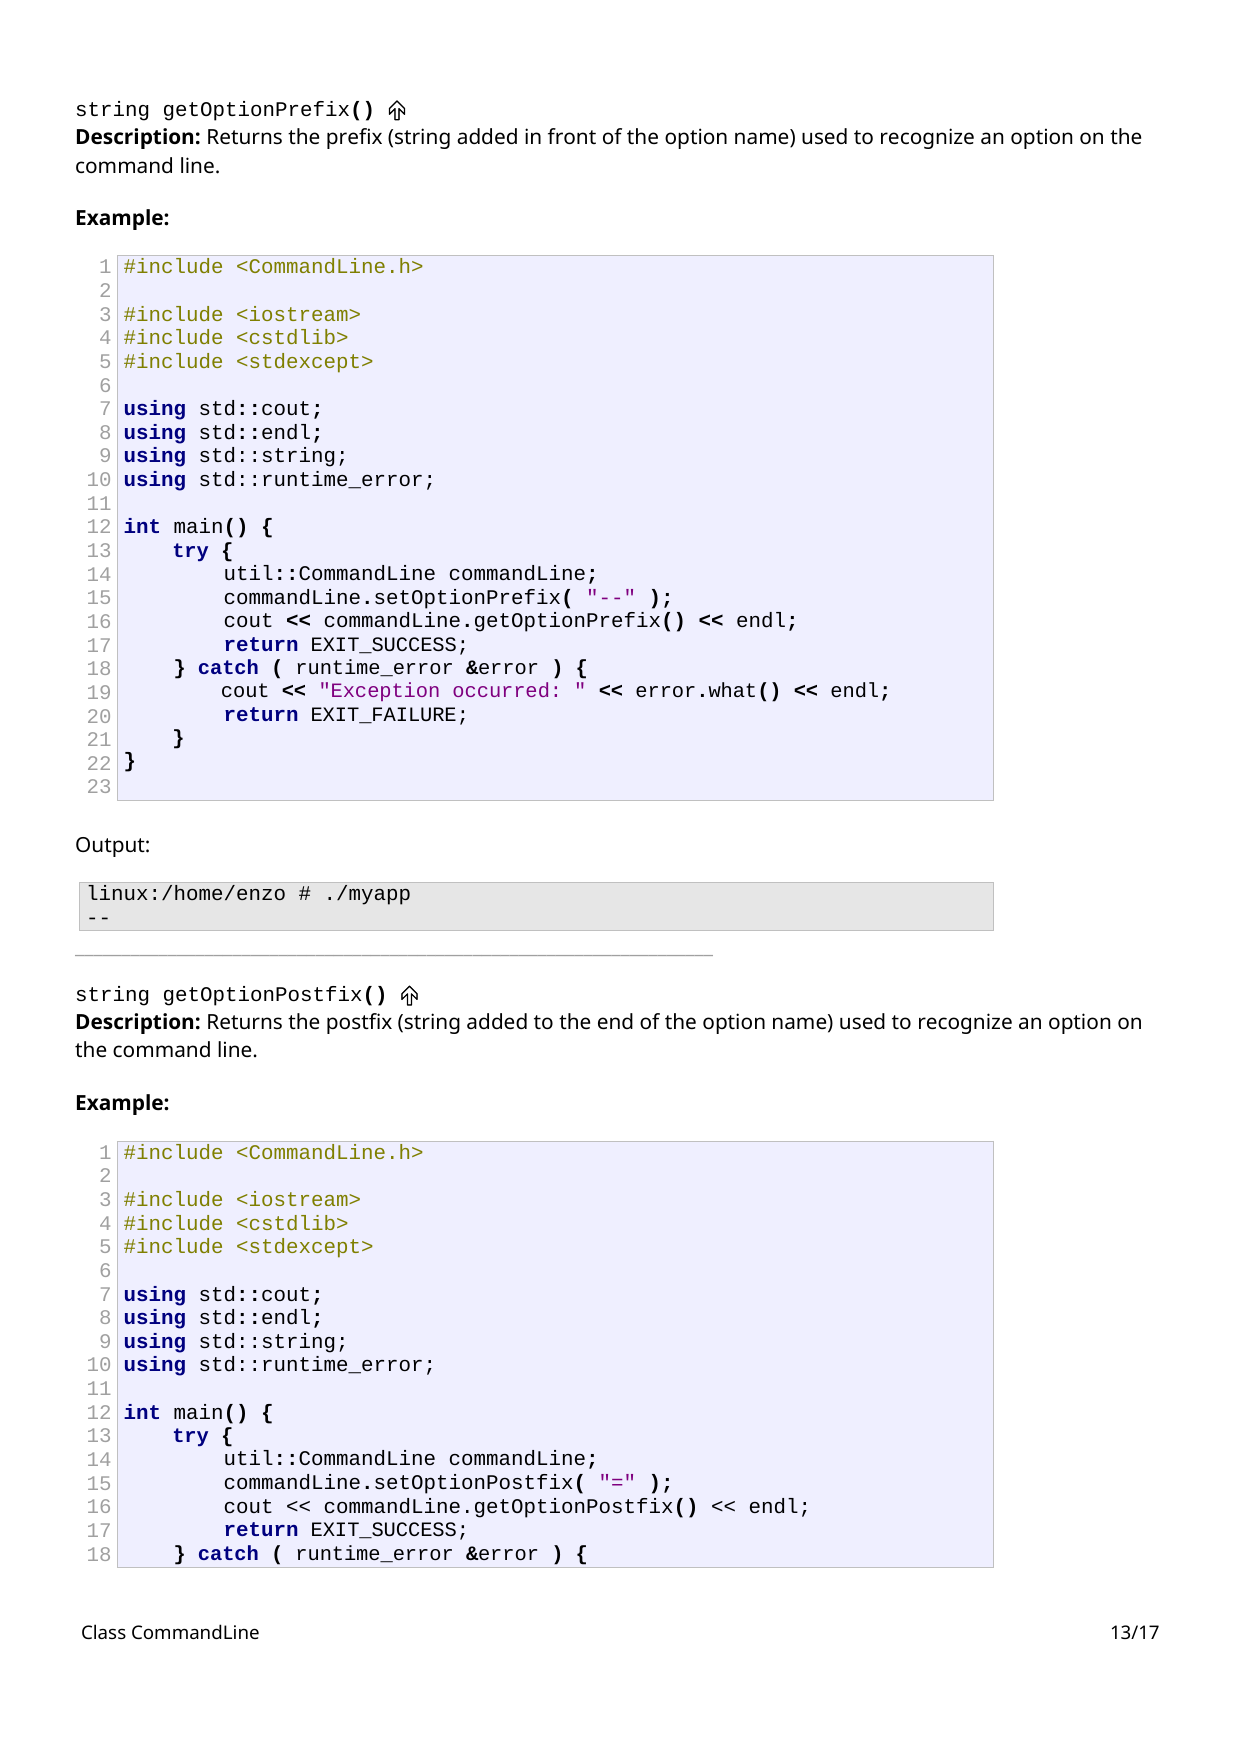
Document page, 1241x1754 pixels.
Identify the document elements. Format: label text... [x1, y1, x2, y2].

table_header #include <CommandLine.h> #include <iostream> #include <cstdlib> #include <stdexcept> using std::cout; using std::endl; using std::string; using std::runtime_error; int main() { try { util::CommandLine commandLine; commandLine.setOptionPrefix( "--" ); cout << commandLine.getOptionPrefix() << endl; return EXIT_SUCCESS; } catch ( runtime_error &error ) { cout << "Exception occurred: " << error.what() << endl; return EXIT_FAILURE; } } [118, 256, 993, 800]
text Description: Returns the postfix (string added to the end of the option name) used to recognize an option on the command line. [75, 1007, 1165, 1088]
text Description: Returns the prefix (string added in front of the option name) used to recognize an option on the command line. [75, 122, 1165, 179]
table_header 1 2 3 4 5 6 7 8 9 10 11 12 13 14 15 16 17 18 19 20 21 22 23 [80, 255, 117, 800]
text string getOptionPrefix()  [75, 75, 1165, 122]
table_header linux:/home/enzo # ./myapp -- [80, 883, 993, 930]
text Example: [75, 203, 1165, 255]
text string getOptionPostfix()  [75, 960, 1165, 1007]
table_header #include <CommandLine.h> #include <iostream> #include <cstdlib> #include <stdexcept> using std::cout; using std::endl; using std::string; using std::runtime_error; int main() { try { util::CommandLine commandLine; commandLine.setOptionPostfix( "=" ); cout << commandLine.getOptionPostfix() << endl; return EXIT_SUCCESS; } catch ( runtime_error &error ) { [118, 1142, 993, 1567]
text Output: [75, 830, 1165, 858]
text Example: [75, 1088, 1165, 1141]
text _____________________________________________________________________ [75, 931, 1165, 960]
table_header 1 2 3 4 5 6 7 8 9 10 11 12 13 14 15 16 17 18 [80, 1141, 117, 1567]
